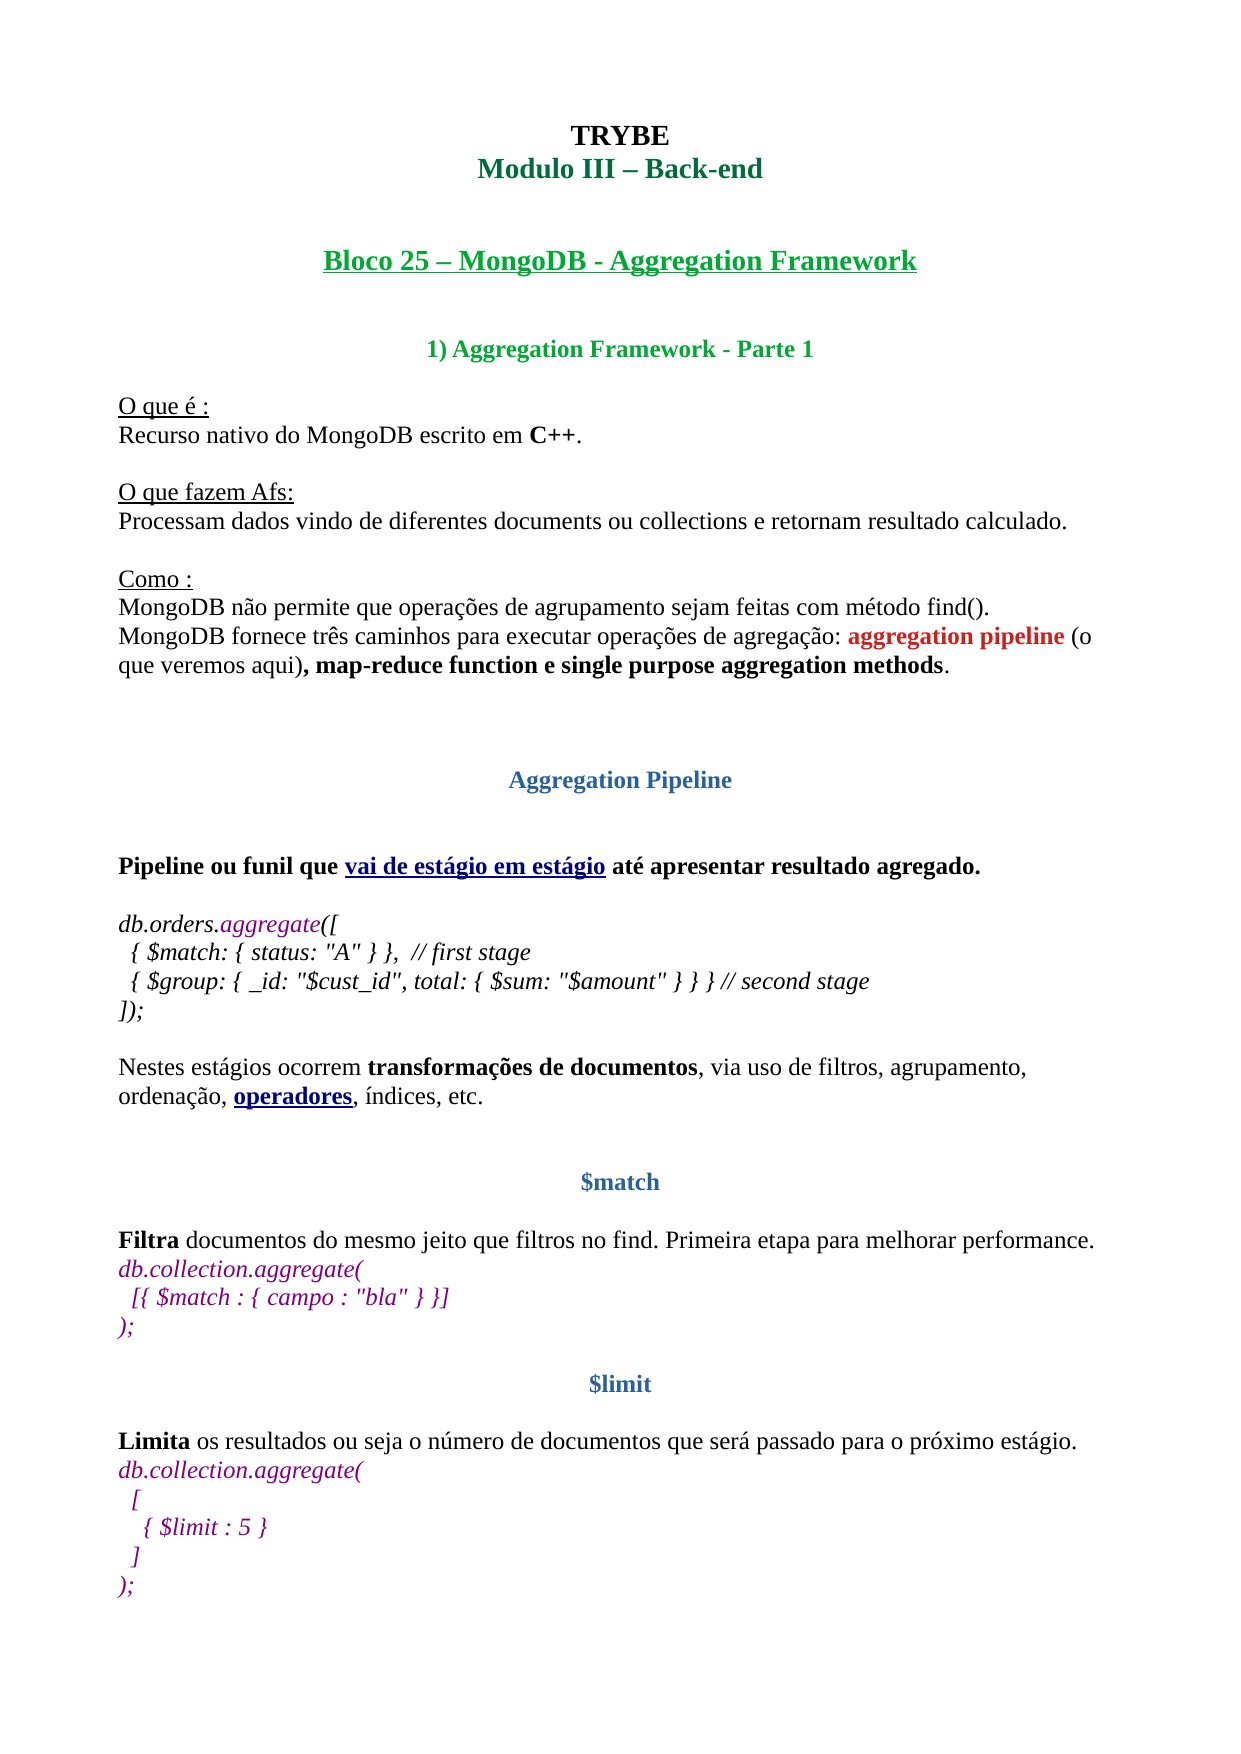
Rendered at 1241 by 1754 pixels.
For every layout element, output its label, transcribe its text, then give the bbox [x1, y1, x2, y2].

text O que é : [118, 391, 1122, 420]
text ] [118, 1541, 1122, 1570]
text db.orders.aggregate([ [118, 909, 1122, 937]
text Pipeline ou funil que vai de estágio em estágio até apresentar resultado agregado. [118, 851, 1122, 880]
text [ [118, 1484, 1122, 1512]
text Filtra documentos do mesmo jeito que filtros no find. Primeira etapa para melhorar performance. [118, 1225, 1122, 1254]
text { $group: { _id: "$cust_id", total: { $sum: "$amount" } } } // second stage [118, 966, 1122, 995]
text ); [118, 1311, 1122, 1340]
text TRYBE [118, 118, 1122, 152]
text O que fazem Afs: [118, 477, 1122, 506]
text Aggregation Pipeline [118, 765, 1122, 794]
text $match [118, 1167, 1122, 1196]
text Bloco 25 – MongoDB - Aggregation Framework [118, 243, 1122, 276]
text Modulo III – Back-end [118, 152, 1122, 185]
text Como : [118, 564, 1122, 592]
text MongoDB não permite que operações de agrupamento sejam feitas com método find(). [118, 592, 1122, 621]
text $limit [118, 1369, 1122, 1397]
text [{ $match : { campo : "bla" } }] [118, 1282, 1122, 1311]
text ); [118, 1570, 1122, 1599]
text Processam dados vindo de diferentes documents ou collections e retornam resultado calculado. [118, 506, 1122, 535]
text Limita os resultados ou seja o número de documentos que será passado para o próximo estágio. [118, 1426, 1122, 1455]
text 1) Aggregation Framework - Parte 1 [118, 334, 1122, 362]
text db.collection.aggregate( [118, 1455, 1122, 1484]
text db.collection.aggregate( [118, 1254, 1122, 1282]
text ]); [118, 995, 1122, 1024]
text Recurso nativo do MongoDB escrito em C++. [118, 420, 1122, 449]
text { $match: { status: "A" } }, // first stage [118, 937, 1122, 966]
text MongoDB fornece três caminhos para executar operações de agregação: aggregation pipeline (o que veremos aqui), map-reduce function e single purpose aggregation methods. [118, 621, 1122, 679]
text Nestes estágios ocorrem transformações de documentos, via uso de filtros, agrupamento, ordenação, operadores, índices, etc. [118, 1052, 1122, 1110]
text { $limit : 5 } [118, 1512, 1122, 1541]
